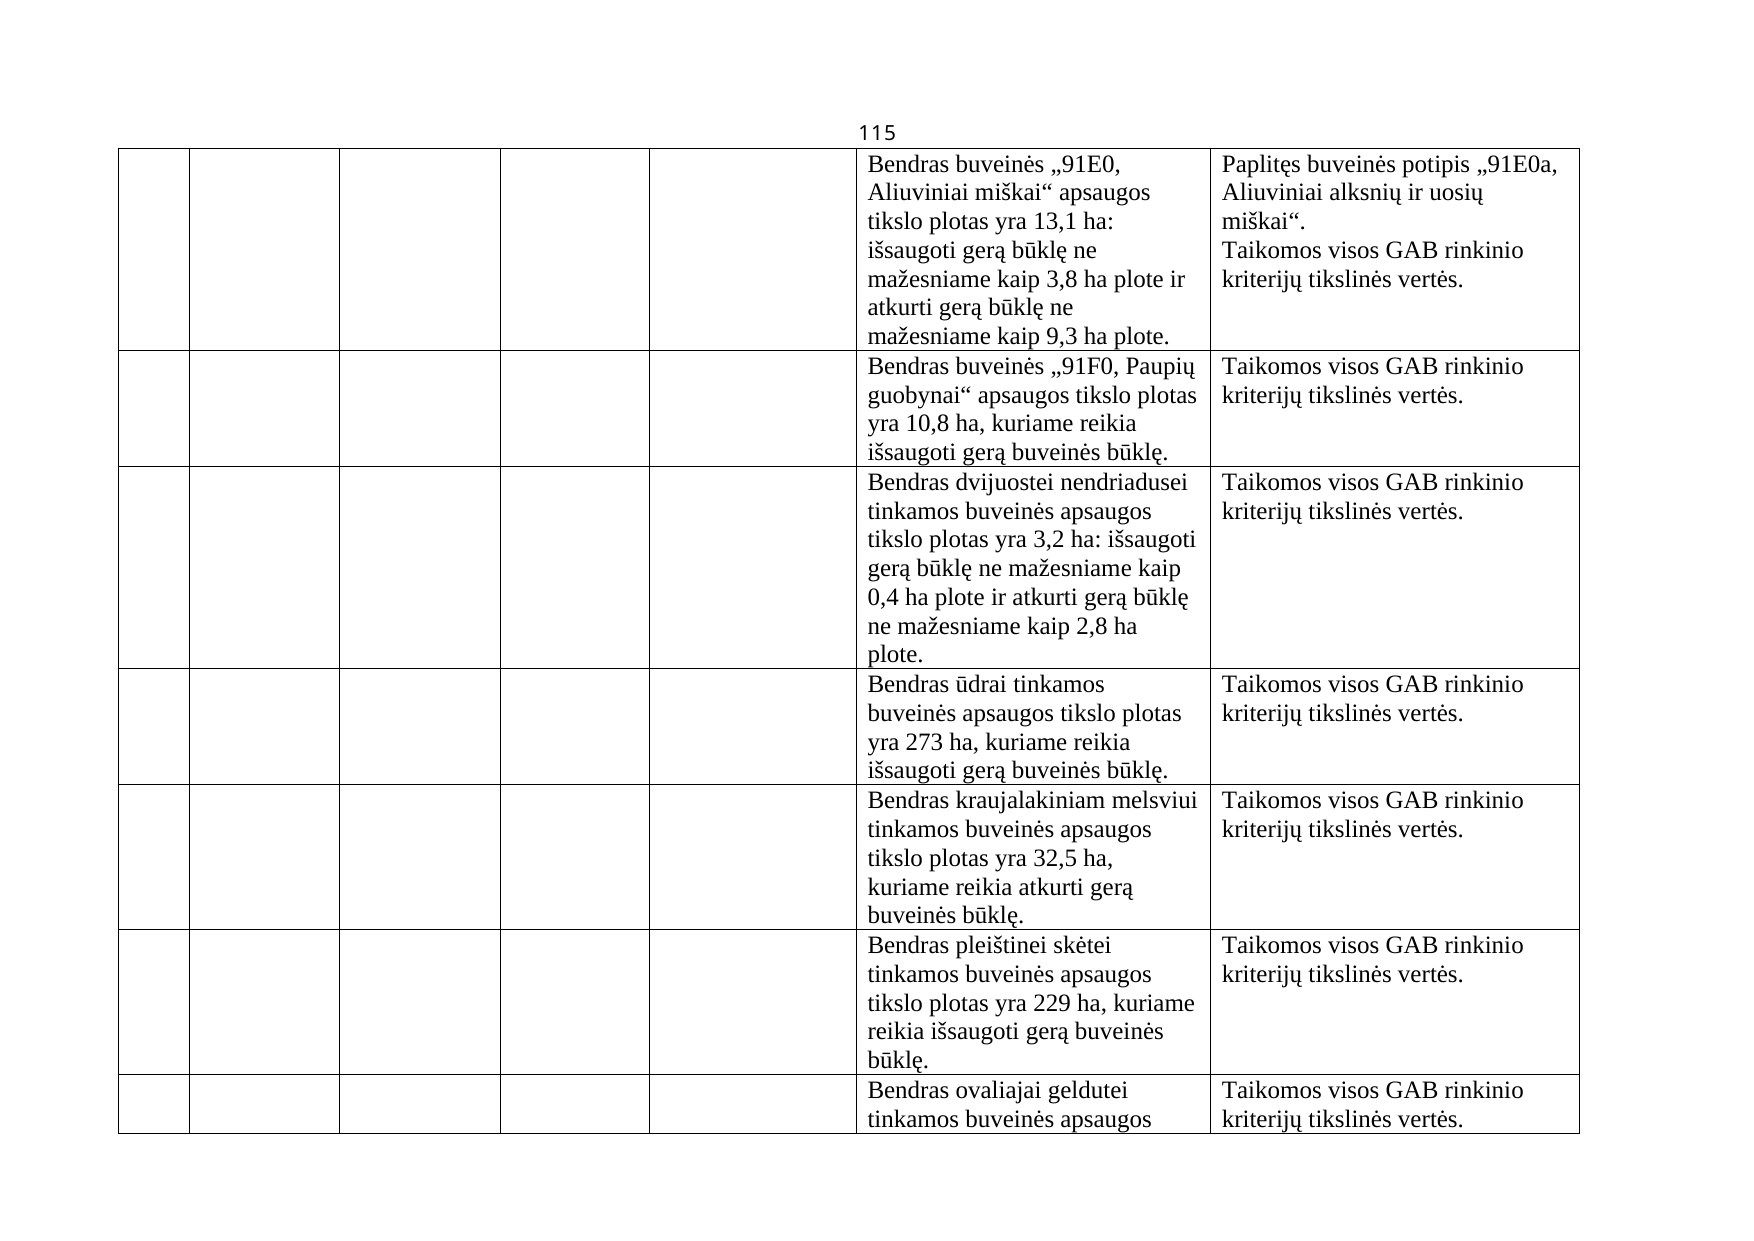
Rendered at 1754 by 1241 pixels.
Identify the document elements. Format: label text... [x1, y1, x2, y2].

table_cell [190, 930, 339, 1074]
table_cell Paplitęs buveinės potipis „91E0a, Aliuviniai alksnių ir uosių miškai“. Taikomos visos GAB rinkinio kriterijų tikslinės vertės. [1211, 149, 1579, 350]
table_cell [190, 785, 339, 929]
table_cell [190, 149, 339, 350]
table_cell [501, 149, 649, 350]
table_cell Bendras buveinės „91E0, Aliuviniai miškai“ apsaugos tikslo plotas yra 13,1 ha: išsaugoti gerą būklę ne mažesniame kaip 3,8 ha plote ir atkurti gerą būklę ne mažesniame kaip 9,3 ha plote. [857, 149, 1210, 350]
table_cell [501, 930, 649, 1074]
table_cell [119, 467, 189, 668]
table_cell [501, 669, 649, 784]
table_cell Taikomos visos GAB rinkinio kriterijų tikslinės vertės. [1211, 669, 1579, 784]
table_cell [340, 149, 500, 350]
table_cell [501, 467, 649, 668]
table_cell [119, 669, 189, 784]
table_cell Bendras pleištinei skėtei tinkamos buveinės apsaugos tikslo plotas yra 229 ha, kuriame reikia išsaugoti gerą buveinės būklę. [857, 930, 1210, 1074]
table_cell [190, 351, 339, 466]
table_cell [650, 1075, 856, 1132]
table_cell [501, 1075, 649, 1132]
table_cell [501, 351, 649, 466]
table_cell [650, 930, 856, 1074]
table_cell [340, 1075, 500, 1132]
table_cell [650, 351, 856, 466]
table_cell [650, 149, 856, 350]
table_cell Bendras ovaliajai geldutei tinkamos buveinės apsaugos [857, 1075, 1210, 1132]
table_cell Bendras ūdrai tinkamos buveinės apsaugos tikslo plotas yra 273 ha, kuriame reikia išsaugoti gerą buveinės būklę. [857, 669, 1210, 784]
table_cell [190, 467, 339, 668]
table_cell Taikomos visos GAB rinkinio kriterijų tikslinės vertės. [1211, 1075, 1579, 1132]
table_cell Bendras buveinės „91F0, Paupių guobynai“ apsaugos tikslo plotas yra 10,8 ha, kuriame reikia išsaugoti gerą buveinės būklę. [857, 351, 1210, 466]
table_cell [190, 669, 339, 784]
table_cell [650, 467, 856, 668]
table_cell [119, 1075, 189, 1132]
table_cell [190, 1075, 339, 1132]
table_cell [650, 785, 856, 929]
table_cell [119, 785, 189, 929]
table_cell [119, 351, 189, 466]
table_cell [340, 669, 500, 784]
table_cell [650, 669, 856, 784]
table_cell [340, 785, 500, 929]
table_cell Taikomos visos GAB rinkinio kriterijų tikslinės vertės. [1211, 467, 1579, 668]
table_cell [119, 149, 189, 350]
table_cell [501, 785, 649, 929]
table_cell Taikomos visos GAB rinkinio kriterijų tikslinės vertės. [1211, 930, 1579, 1074]
table_cell Taikomos visos GAB rinkinio kriterijų tikslinės vertės. [1211, 785, 1579, 929]
table_cell [340, 467, 500, 668]
table_cell Taikomos visos GAB rinkinio kriterijų tikslinės vertės. [1211, 351, 1579, 466]
table_cell Bendras kraujalakiniam melsviui tinkamos buveinės apsaugos tikslo plotas yra 32,5 ha, kuriame reikia atkurti gerą buveinės būklę. [857, 785, 1210, 929]
table_cell [119, 930, 189, 1074]
table_cell Bendras dvijuostei nendriadusei tinkamos buveinės apsaugos tikslo plotas yra 3,2 ha: išsaugoti gerą būklę ne mažesniame kaip 0,4 ha plote ir atkurti gerą būklę ne mažesniame kaip 2,8 ha plote. [857, 467, 1210, 668]
table_cell [340, 930, 500, 1074]
table_cell [340, 351, 500, 466]
